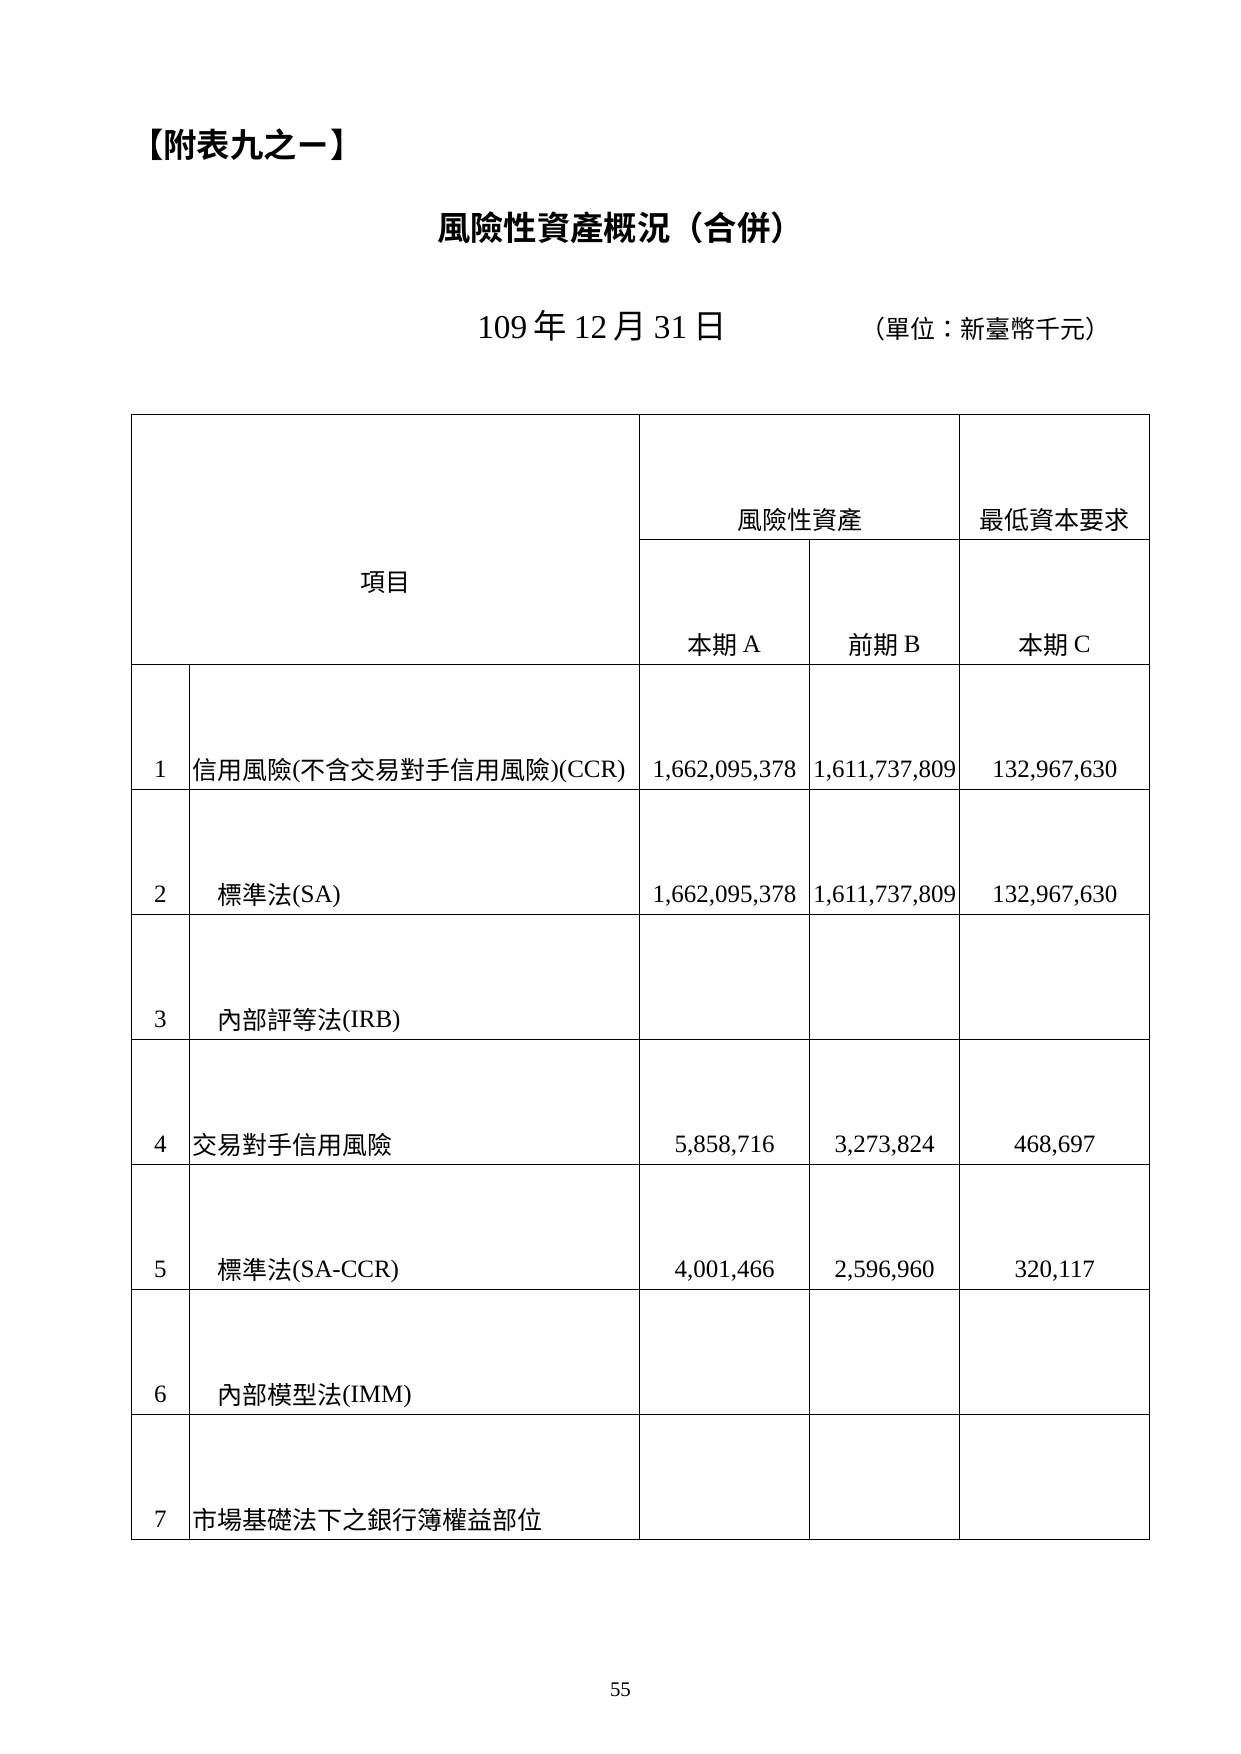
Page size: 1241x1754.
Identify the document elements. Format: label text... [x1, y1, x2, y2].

text 風險性資產概況（合併） [130, 202, 1110, 250]
table_cell [960, 915, 1149, 1039]
table_cell 4,001,466 [640, 1165, 809, 1289]
table_cell [810, 1290, 959, 1414]
table_cell 468,697 [960, 1040, 1149, 1164]
table_cell 標準法(SA-CCR) [190, 1165, 639, 1289]
table_cell 3,273,824 [810, 1040, 959, 1164]
table_cell 內部評等法(IRB) [190, 915, 639, 1039]
table_cell 3 [132, 915, 189, 1039]
table_cell 2,596,960 [810, 1165, 959, 1289]
table_cell [960, 1415, 1149, 1539]
table_cell 4 [132, 1040, 189, 1164]
table_cell 1 [132, 665, 189, 789]
table_header 最低資本要求 [960, 415, 1149, 539]
table_cell 132,967,630 [960, 790, 1149, 914]
table_cell 前期B [810, 540, 959, 664]
table_cell 市場基礎法下之銀行簿權益部位 [190, 1415, 639, 1539]
table_cell [960, 1290, 1149, 1414]
table_cell 1,662,095,378 [640, 790, 809, 914]
table_cell [640, 1290, 809, 1414]
table_cell [810, 1415, 959, 1539]
table_cell 2 [132, 790, 189, 914]
table_cell 1,611,737,809 [810, 790, 959, 914]
table_header 風險性資產 [640, 415, 959, 539]
text 109年12月31日 （單位：新臺幣千元） [130, 300, 1110, 348]
table_cell 信用風險(不含交易對手信用風險)(CCR) [190, 665, 639, 789]
table_cell 6 [132, 1290, 189, 1414]
table_cell 本期A [640, 540, 809, 664]
table_cell 7 [132, 1415, 189, 1539]
table_cell 1,611,737,809 [810, 665, 959, 789]
text 【附表九之ㄧ】 [130, 102, 1110, 164]
table_cell 內部模型法(IMM) [190, 1290, 639, 1414]
table_cell [640, 1415, 809, 1539]
table_cell 標準法(SA) [190, 790, 639, 914]
table_cell 交易對手信用風險 [190, 1040, 639, 1164]
table_cell 5 [132, 1165, 189, 1289]
table_cell 132,967,630 [960, 665, 1149, 789]
table_cell 320,117 [960, 1165, 1149, 1289]
table_header 項目 [132, 415, 639, 664]
table_cell [810, 915, 959, 1039]
table_cell 1,662,095,378 [640, 665, 809, 789]
table_cell 本期C [960, 540, 1149, 664]
table_cell 5,858,716 [640, 1040, 809, 1164]
table_cell [640, 915, 809, 1039]
